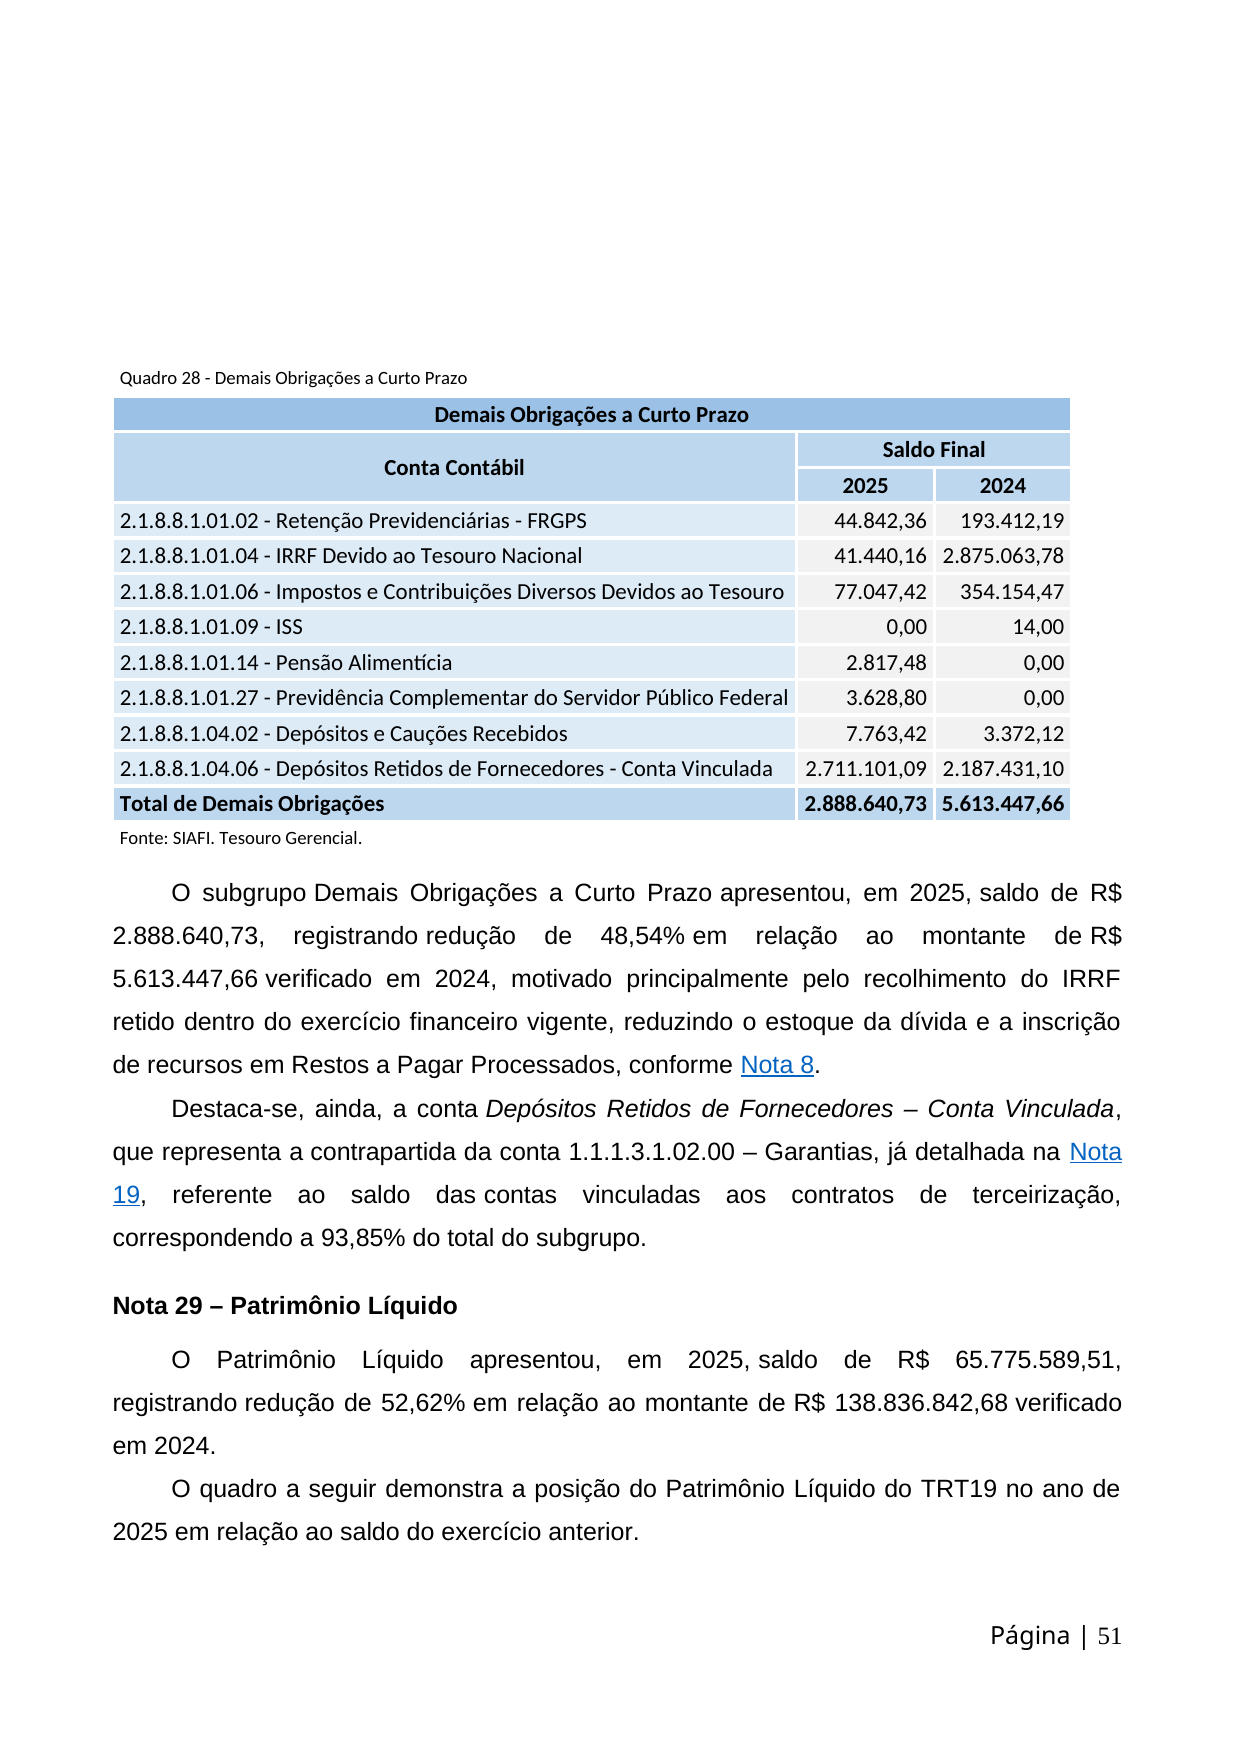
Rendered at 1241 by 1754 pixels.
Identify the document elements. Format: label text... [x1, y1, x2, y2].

table_cell 0,00 [936, 646, 1070, 678]
table_cell 2.1.8.8.1.01.27 - Previdência Complementar do Servidor Público Federal [114, 681, 795, 713]
table_cell 2.1.8.8.1.04.06 - Depósitos Retidos de Fornecedores - Conta Vinculada [114, 752, 795, 784]
table_cell 7.763,42 [798, 717, 933, 749]
table_cell 2.888.640,73 [798, 788, 933, 820]
table_cell 41.440,16 [798, 540, 933, 572]
table_cell 2.817,48 [798, 646, 933, 678]
table_cell Total de Demais Obrigações [114, 788, 795, 820]
table_cell 2.1.8.8.1.01.06 - Impostos e Contribuições Diversos Devidos ao Tesouro [114, 575, 795, 607]
text O Patrimônio Líquido apresentou, em 2025, saldo de R$ 65.775.589,51, registrando redução de 52,62% em relação ao montante de R$ 138.836.842,68 verificado em 2024. [112, 1345, 1122, 1460]
text O subgrupo Demais Obrigações a Curto Prazo apresentou, em 2025, saldo de R$ 2.888.640,73, registrando redução de 48,54% em relação ao montante de R$ 5.613.447,66 verificado em 2024, motivado principalmente pelo recolhimento do IRRF retido dentro do exercício financeiro vigente, reduzindo o estoque da dívida e a inscrição de recursos em Restos a Pagar Processados, conforme Nota 8. [112, 878, 1122, 1079]
table_cell 0,00 [936, 681, 1070, 713]
table_cell 2025 [798, 469, 933, 501]
text Destaca-se, ainda, a conta Depósitos Retidos de Fornecedores – Conta Vinculada, que representa a contrapartida da conta 1.1.1.3.1.02.00 – Garantias, já detalhada na Nota 19, referente ao saldo das contas vinculadas aos contratos de terceirização, correspondendo a 93,85% do total do subgrupo. [112, 1094, 1122, 1252]
table_cell 2.1.8.8.1.01.02 - Retenção Previdenciárias - FRGPS [114, 504, 795, 536]
table_cell 2.1.8.8.1.01.09 - ISS [114, 610, 795, 643]
table_cell 44.842,36 [798, 504, 933, 536]
table_cell 193.412,19 [936, 504, 1070, 536]
table_cell 5.613.447,66 [936, 788, 1070, 820]
table_header Quadro 28 - Demais Obrigações a Curto Prazo [112, 361, 1071, 395]
table_cell 2.875.063,78 [936, 540, 1070, 572]
table_cell 3.628,80 [798, 681, 933, 713]
table_cell 2.711.101,09 [798, 752, 933, 784]
table_cell 0,00 [798, 610, 933, 643]
subtitle Nota 29 – Patrimônio Líquido [112, 1291, 1122, 1320]
table_cell 2.1.8.8.1.04.02 - Depósitos e Cauções Recebidos [114, 717, 795, 749]
table_cell 2.187.431,10 [936, 752, 1070, 784]
table_cell 2024 [936, 469, 1070, 501]
table_cell Demais Obrigações a Curto Prazo [114, 398, 1070, 430]
table_cell 3.372,12 [936, 717, 1070, 749]
table_cell 77.047,42 [798, 575, 933, 607]
table_cell Saldo Final [798, 433, 1070, 466]
table_cell Conta Contábil [114, 433, 795, 501]
table_cell 354.154,47 [936, 575, 1070, 607]
table_cell Fonte: SIAFI. Tesouro Gerencial. [112, 823, 934, 853]
table_cell 2.1.8.8.1.01.14 - Pensão Alimentícia [114, 646, 795, 678]
table_cell [934, 823, 1071, 853]
table_cell 2.1.8.8.1.01.04 - IRRF Devido ao Tesouro Nacional [114, 540, 795, 572]
text O quadro a seguir demonstra a posição do Patrimônio Líquido do TRT19 no ano de 2025 em relação ao saldo do exercício anterior. [112, 1474, 1122, 1546]
table_cell 14,00 [936, 610, 1070, 643]
